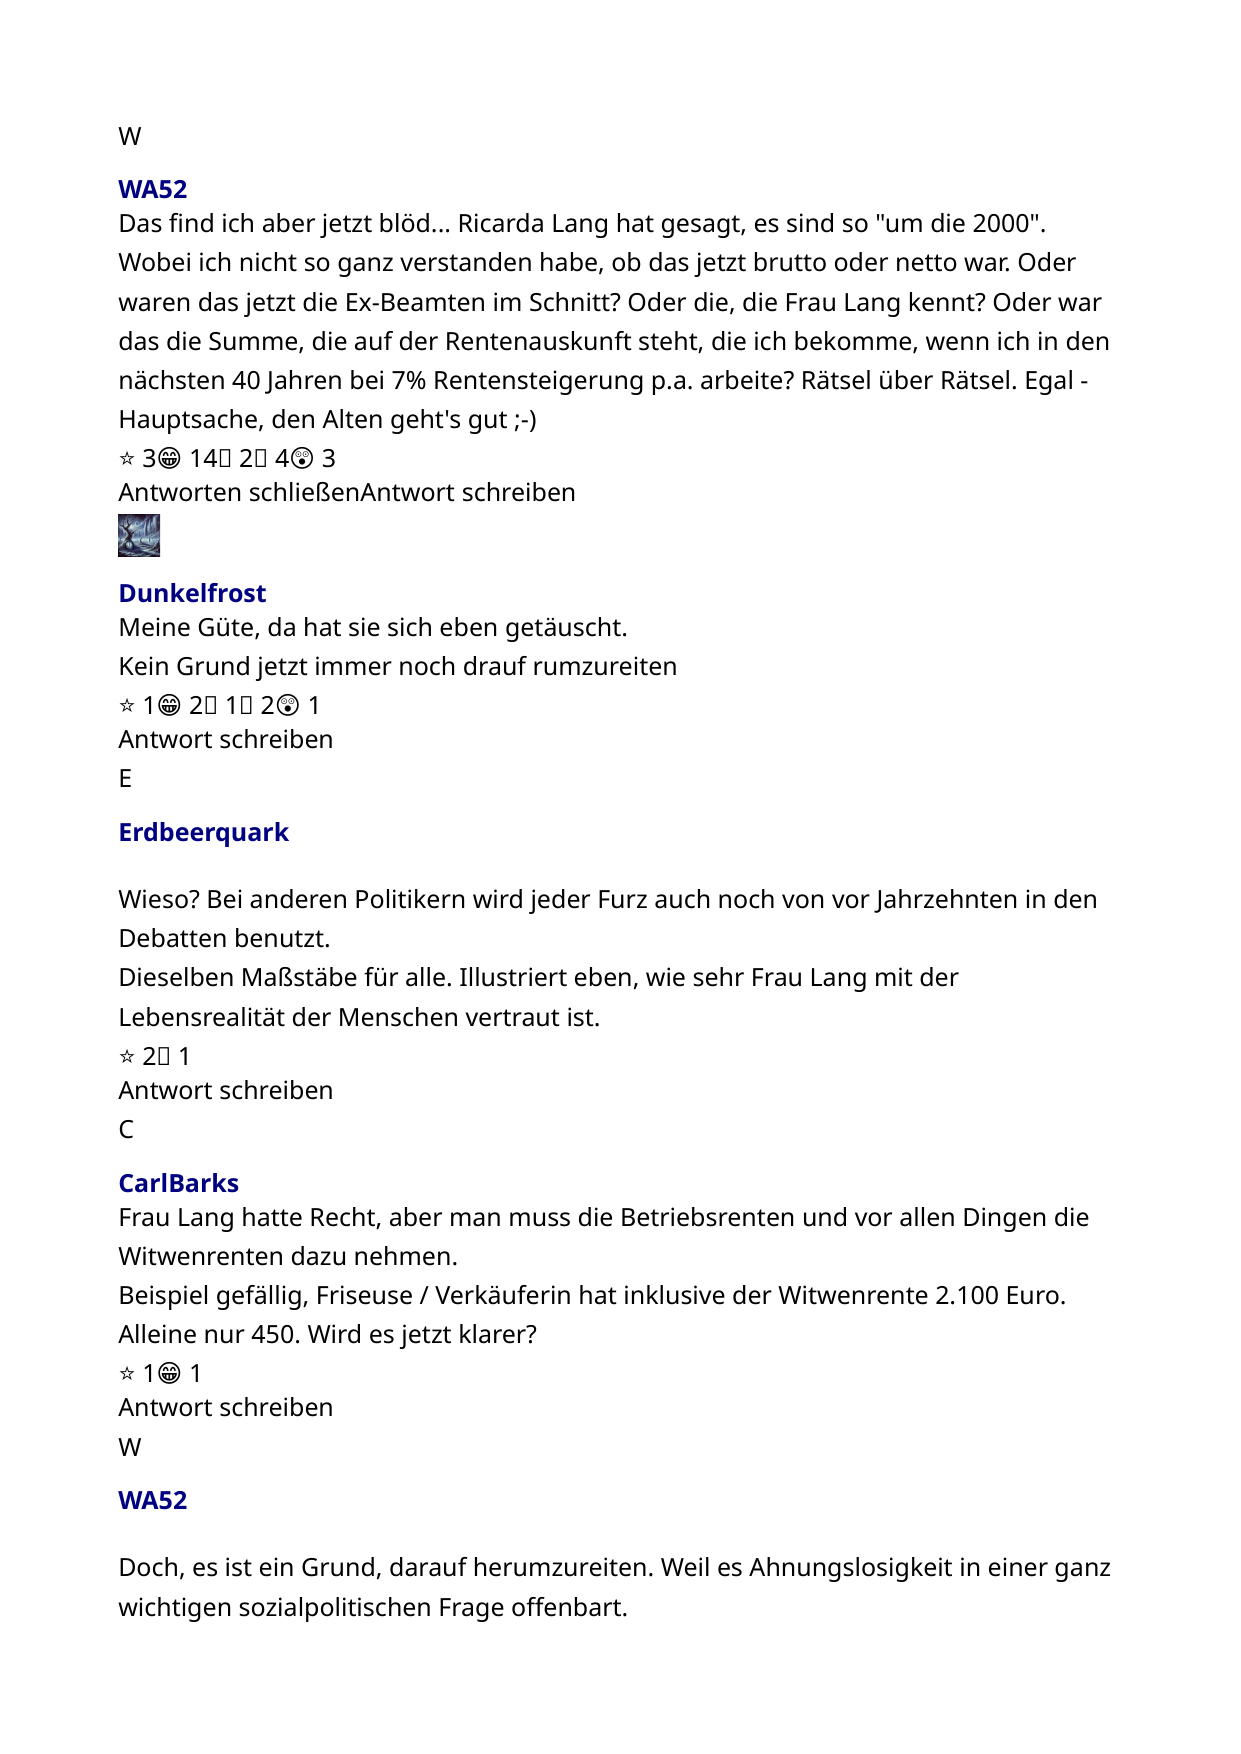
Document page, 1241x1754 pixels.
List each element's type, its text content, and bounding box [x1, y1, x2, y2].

picture [118, 514, 161, 557]
text Wieso? Bei anderen Politikern wird jeder Furz auch noch von vor Jahrzehnten in den Debatten benutzt. [118, 882, 1122, 955]
text E [118, 761, 1122, 795]
text Das find ich aber jetzt blöd... Ricarda Lang hat gesagt, es sind so "um die 2000". Wobei ich nicht so ganz verstanden habe, ob das jetzt brutto oder netto war. Oder waren das jetzt die Ex-Beamten im Schnitt? Oder die, die Frau Lang kennt? Oder war das die Summe, die auf der Rentenauskunft steht, die ich bekomme, wenn ich in den nächsten 40 Jahren bei 7% Rentensteigerung p.a. arbeite? Rätsel über Rätsel. Egal - Hauptsache, den Alten geht's gut ;-) [118, 206, 1122, 436]
subtitle WA52 [118, 172, 1122, 206]
text Dieselben Maßstäbe für alle. Illustriert eben, wie sehr Frau Lang mit der Lebensrealität der Menschen vertraut ist. [118, 960, 1122, 1033]
text Antwort schreiben [118, 1390, 1122, 1424]
text Frau Lang hatte Recht, aber man muss die Betriebsrenten und vor allen Dingen die Witwenrenten dazu nehmen. [118, 1199, 1122, 1273]
text C [118, 1112, 1122, 1146]
text Kein Grund jetzt immer noch drauf rumzureiten [118, 648, 1122, 682]
text ⭐️ 3😁 14🙁 2🤨 4😲 3 [118, 441, 1122, 475]
text ⭐️ 1😁 1 [118, 1356, 1122, 1390]
text Beispiel gefällig, Friseuse / Verkäuferin hat inklusive der Witwenrente 2.100 Euro. [118, 1278, 1122, 1312]
text Antwort schreiben [118, 1072, 1122, 1106]
text W [118, 118, 1122, 152]
text Doch, es ist ein Grund, darauf herumzureiten. Weil es Ahnungslosigkeit in einer ganz wichtigen sozialpolitischen Frage offenbart. [118, 1550, 1122, 1623]
text Antworten schließenAntwort schreiben [118, 475, 1122, 509]
subtitle WA52 [118, 1483, 1122, 1517]
subtitle Erdbeerquark [118, 814, 1122, 849]
text Alleine nur 450. Wird es jetzt klarer? [118, 1317, 1122, 1351]
text ⭐️ 1😁 2🙁 1🤨 2😲 1 [118, 688, 1122, 722]
subtitle CarlBarks [118, 1165, 1122, 1199]
text W [118, 1429, 1122, 1463]
text Meine Güte, da hat sie sich eben getäuscht. [118, 609, 1122, 643]
subtitle Dunkelfrost [118, 575, 1122, 609]
text ⭐️ 2🤨 1 [118, 1038, 1122, 1072]
text Antwort schreiben [118, 722, 1122, 756]
